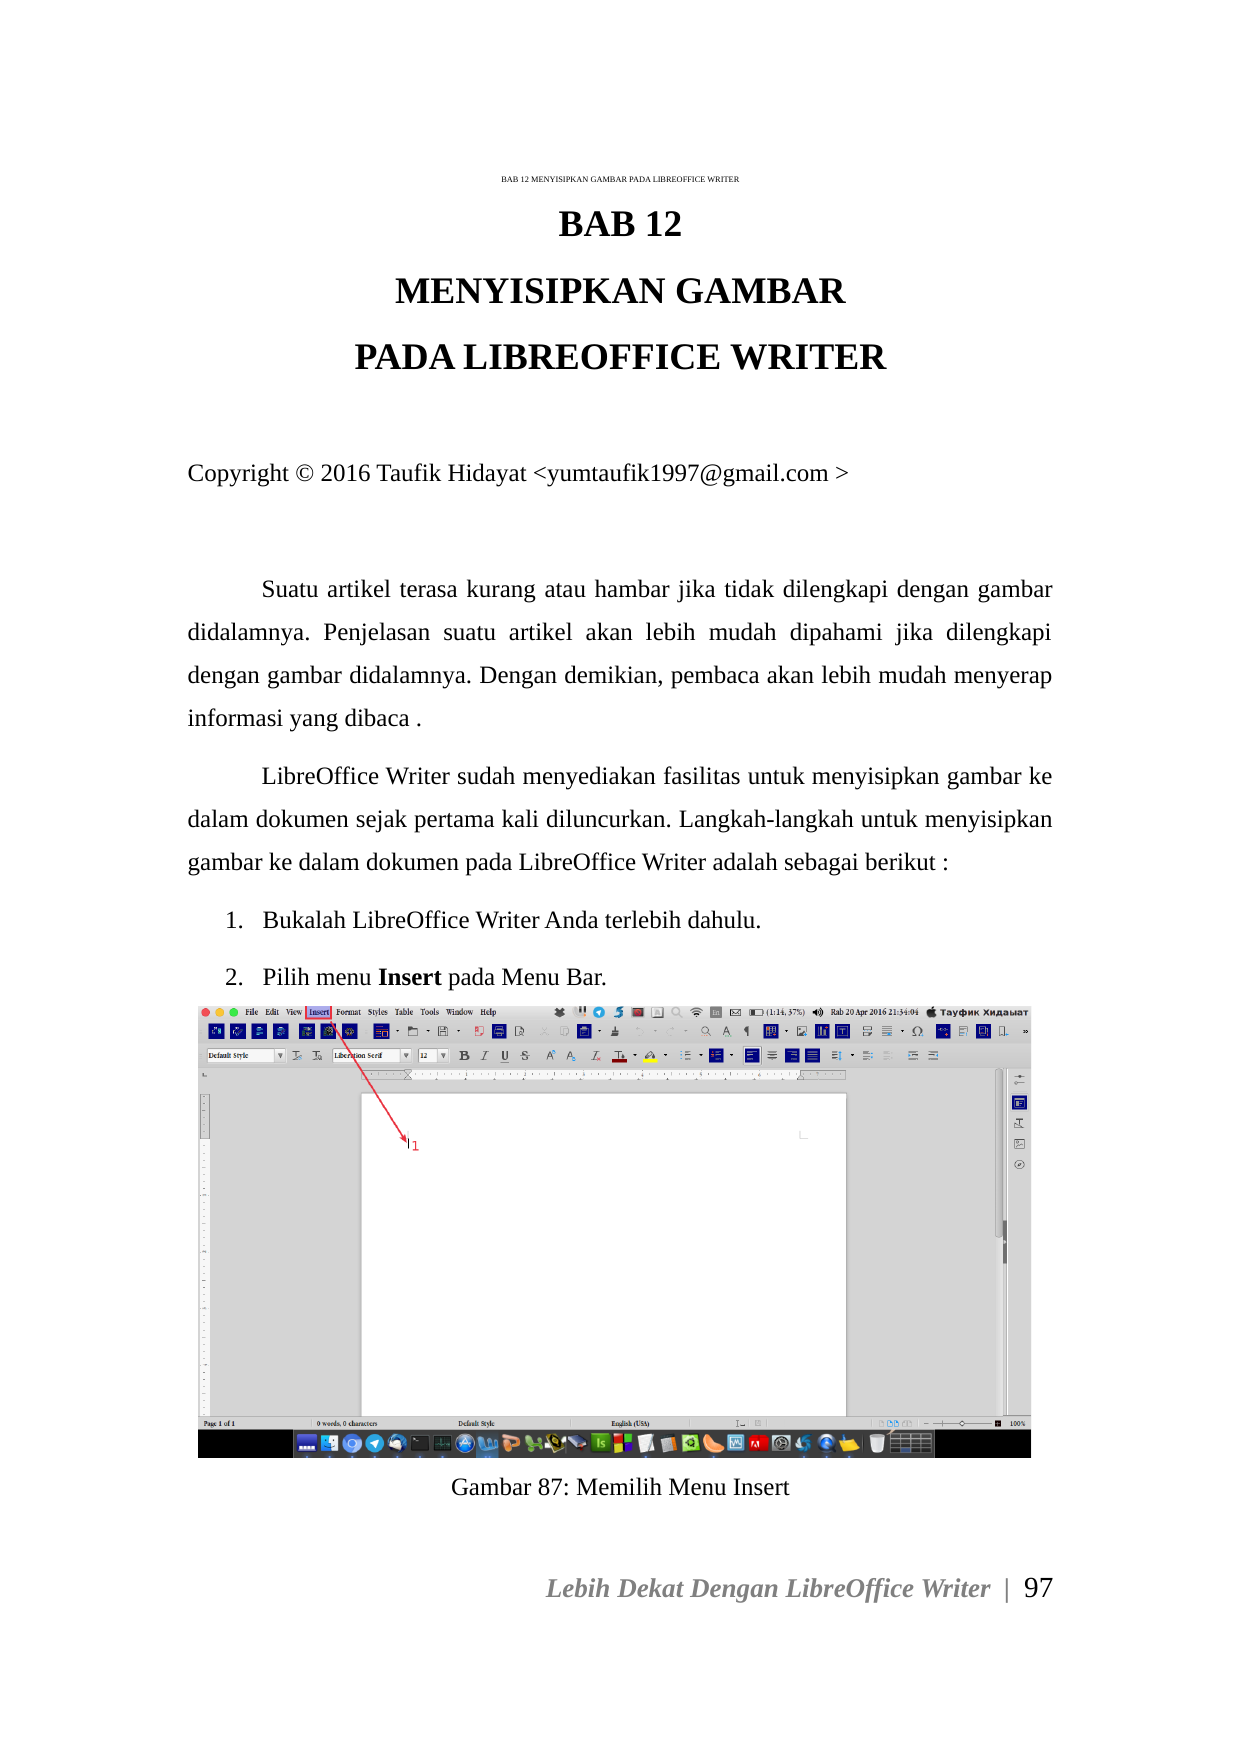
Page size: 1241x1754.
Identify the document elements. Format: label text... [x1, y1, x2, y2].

text BAB 12 [187, 202, 1053, 245]
picture [198, 1006, 1032, 1458]
text Gambar 87: Memilih Menu Insert [187, 1458, 1053, 1501]
text LibreOffice Writer sudah menyediakan fasilitas untuk menyisipkan gambar ke dalam dokumen sejak pertama kali diluncurkan. Langkah-langkah untuk menyisipkan gambar ke dalam dokumen pada LibreOffice Writer adalah sebagai berikut : [187, 761, 1053, 876]
text MENYISIPKAN GAMBAR [187, 268, 1053, 311]
list Pilih menu Insert pada Menu Bar. [225, 962, 1053, 991]
subtitle BAB 12 MENYISIPKAN GAMBAR PADA LIBREOFFICE WRITER [187, 175, 1053, 184]
text Copyright © 2016 Taufik Hidayat <yumtaufik1997@gmail.com > [187, 458, 1053, 487]
text PADA LIBREOFFICE WRITER [187, 334, 1053, 377]
list Bukalah LibreOffice Writer Anda terlebih dahulu. [225, 905, 1053, 933]
text Suatu artikel terasa kurang atau hambar jika tidak dilengkapi dengan gambar didalamnya. Penjelasan suatu artikel akan lebih mudah dipahami jika dilengkapi dengan gambar didalamnya. Dengan demikian, pembaca akan lebih mudah menyerap informasi yang dibaca . [187, 574, 1053, 732]
